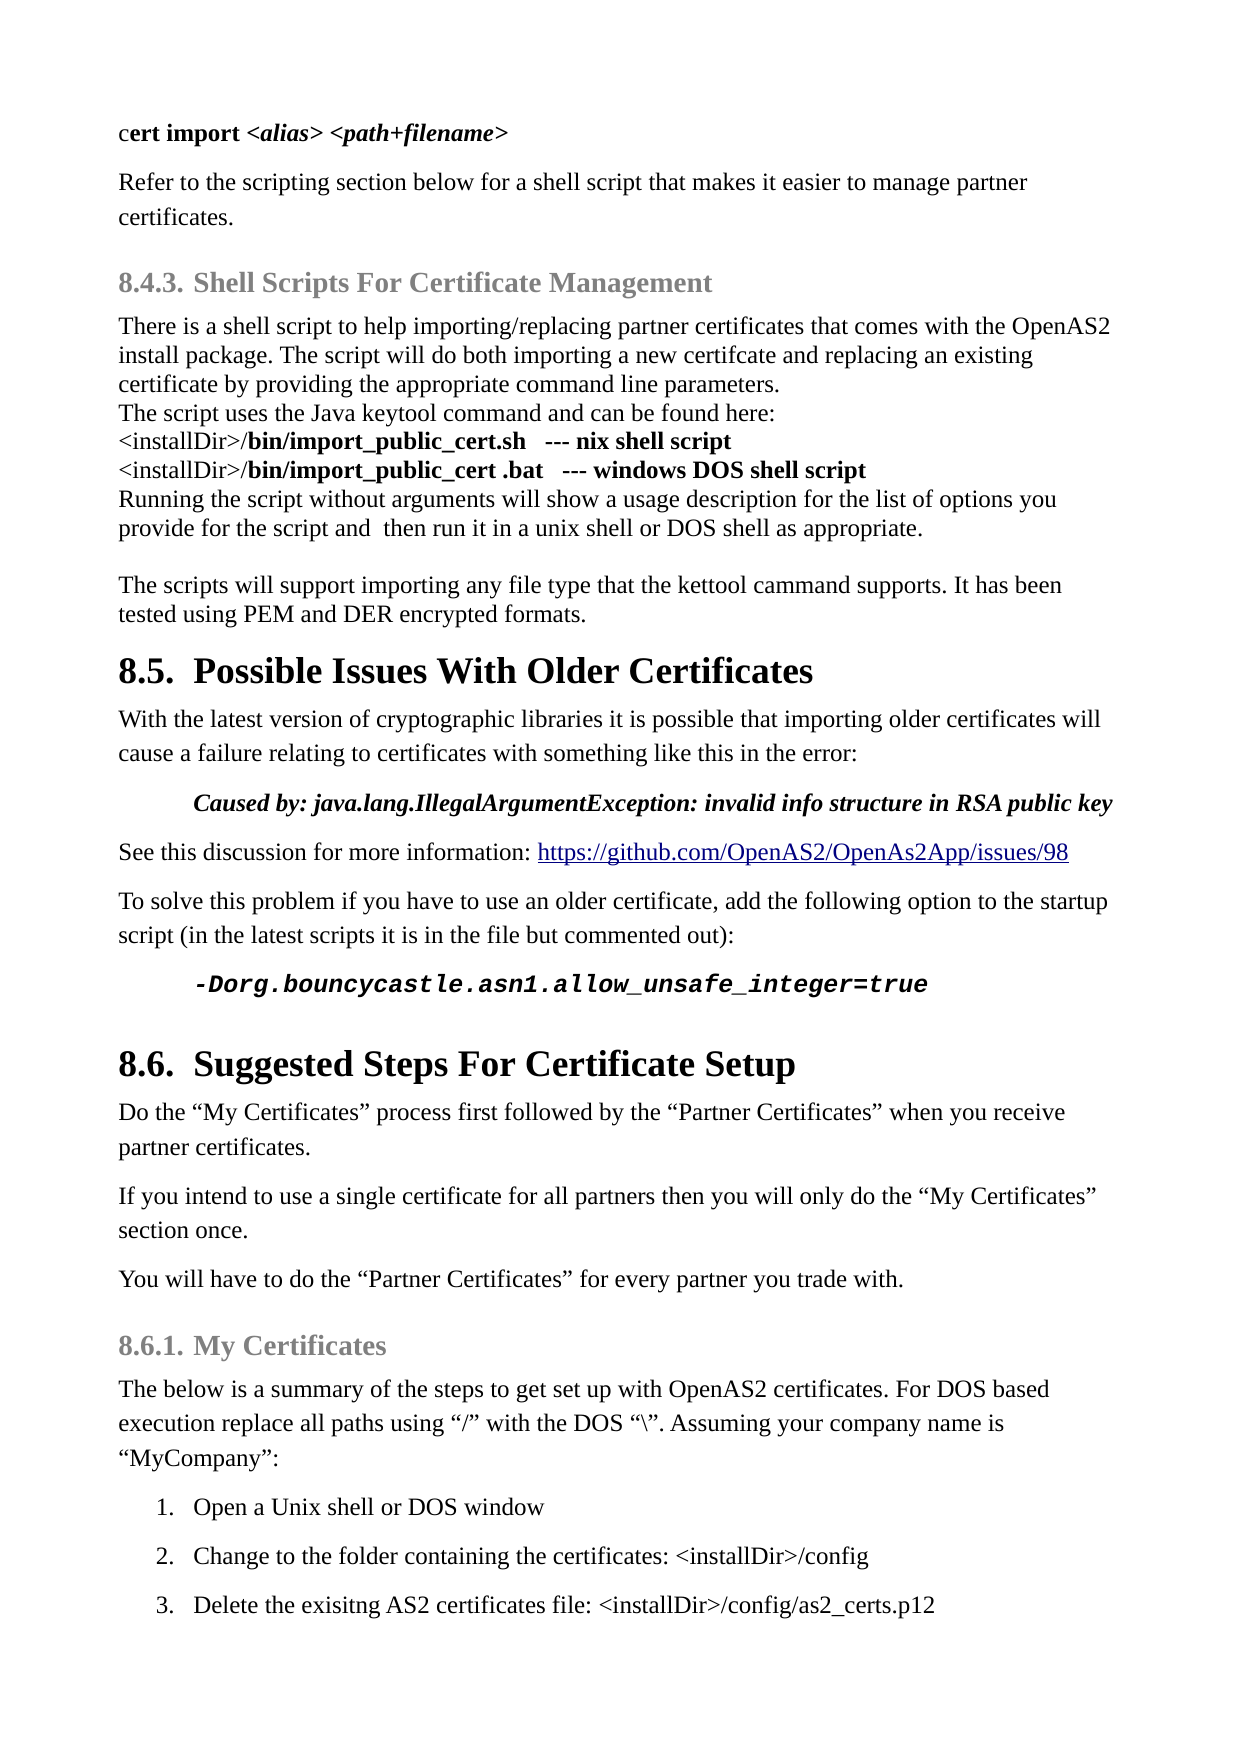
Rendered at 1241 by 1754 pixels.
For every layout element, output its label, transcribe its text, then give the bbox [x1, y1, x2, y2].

subtitle Suggested Steps For Certificate Setup [118, 1042, 1122, 1085]
text -Dorg.bouncycastle.asn1.allow_unsafe_integer=true [193, 969, 1122, 1000]
subtitle Shell Scripts For Certificate Management [118, 265, 1122, 299]
text Refer to the scripting section below for a shell script that makes it easier to manage partner certificates. [118, 167, 1122, 230]
text There is a shell script to help importing/replacing partner certificates that comes with the OpenAS2 install package. The script will do both importing a new certifcate and replacing an existing certificate by providing the appropriate command line parameters. [118, 311, 1122, 398]
text With the latest version of cryptographic libraries it is possible that importing older certificates will cause a failure relating to certificates with something like this in the error: [118, 704, 1122, 767]
text You will have to do the “Partner Certificates” for every partner you trade with. [118, 1264, 1122, 1293]
text See this discussion for more information: https://github.com/OpenAS2/OpenAs2App/issues/98 [118, 837, 1122, 865]
text <installDir>/bin/import_public_cert .bat --- windows DOS shell script [118, 455, 1122, 484]
text To solve this problem if you have to use an older certificate, add the following option to the startup script (in the latest scripts it is in the file but commented out): [118, 886, 1122, 949]
text The below is a summary of the steps to get set up with OpenAS2 certificates. For DOS based execution replace all paths using “/” with the DOS “\”. Assuming your company name is “MyCompany”: [118, 1374, 1122, 1472]
text If you intend to use a single certificate for all partners then you will only do the “My Certificates” section once. [118, 1181, 1122, 1244]
text Do the “My Certificates” process first followed by the “Partner Certificates” when you receive partner certificates. [118, 1097, 1122, 1161]
text cert import <alias> <path+filename> [118, 118, 1122, 147]
text Caused by: java.lang.IllegalArgumentException: invalid info structure in RSA public key [193, 788, 1122, 816]
subtitle My Certificates [118, 1328, 1122, 1362]
text <installDir>/bin/import_public_cert.sh --- nix shell script [118, 426, 1122, 455]
text Running the script without arguments will show a usage description for the list of options you provide for the script and then run it in a unix shell or DOS shell as appropriate. [118, 484, 1122, 541]
list Open a Unix shell or DOS window [156, 1492, 1122, 1521]
subtitle Possible Issues With Older Certificates [118, 648, 1122, 692]
text The scripts will support importing any file type that the kettool cammand supports. It has been tested using PEM and DER encrypted formats. [118, 570, 1122, 628]
text The script uses the Java keytool command and can be found here: [118, 398, 1122, 426]
list Delete the exisitng AS2 certificates file: <installDir>/config/as2_certs.p12 [156, 1590, 1122, 1619]
list Change to the folder containing the certificates: <installDir>/config [156, 1541, 1122, 1570]
